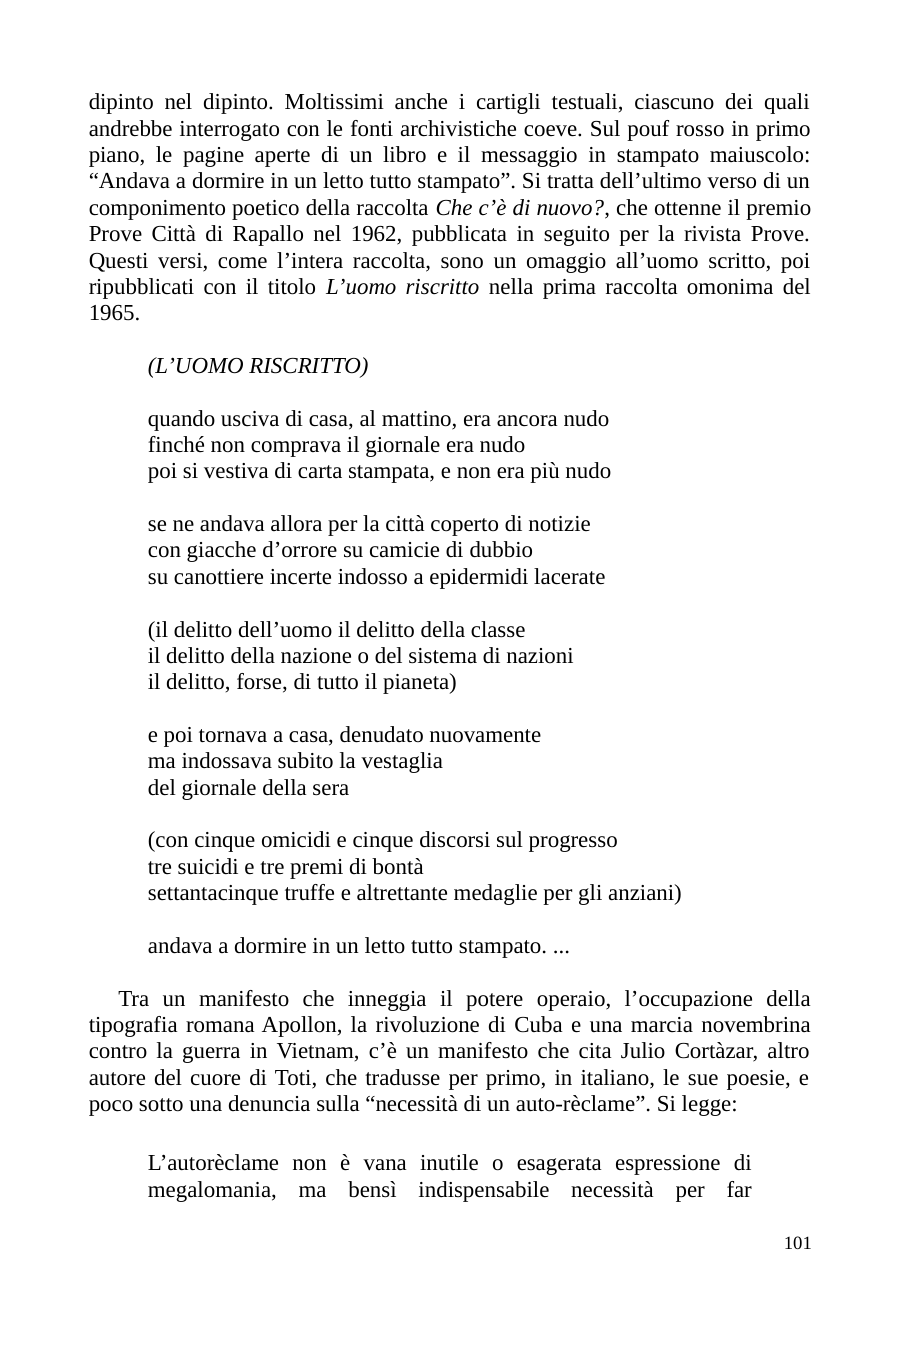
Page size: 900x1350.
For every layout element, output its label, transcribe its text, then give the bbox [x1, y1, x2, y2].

text il delitto, forse, di tutto il pianeta) [148, 668, 752, 695]
text quando usciva di casa, al mattino, era ancora nudo [148, 405, 752, 431]
text (L’UOMO RISCRITTO) [148, 352, 752, 378]
text (con cinque omicidi e cinque discorsi sul progresso [148, 826, 752, 853]
text ma indossava subito la vestaglia [148, 747, 752, 774]
text L’autorèclame non è vana inutile o esagerata espressione di megalomania, ma bensì indispensabile necessità per far [148, 1149, 752, 1202]
text Tra un manifesto che inneggia il potere operaio, l’occupazione della tipografia romana Apollon, la rivoluzione di Cuba e una marcia novembrina contro la guerra in Vietnam, c’è un manifesto che cita Julio Cortàzar, altro autore del cuore di Toti, che tradusse per primo, in italiano, le sue poesie, e poco sotto una denuncia sulla “necessità di un auto-rèclame”. Si legge: [88, 984, 811, 1116]
text andava a dormire in un letto tutto stampato. ... [148, 932, 752, 958]
text dipinto nel dipinto. Moltissimi anche i cartigli testuali, ciascuno dei quali andrebbe interrogato con le fonti archivistiche coeve. Sul pouf rosso in primo piano, le pagine aperte di un libro e il messaggio in stampato maiuscolo: “Andava a dormire in un letto tutto stampato”. Si tratta dell’ultimo verso di un componimento poetico della raccolta Che c’è di nuovo?, che ottenne il premio Prove Città di Rapallo nel 1962, pubblicata in seguito per la rivista Prove. Questi versi, come l’intera raccolta, sono un omaggio all’uomo scritto, poi ripubblicati con il titolo L’uomo riscritto nella prima raccolta omonima del 1965. [88, 88, 811, 326]
text il delitto della nazione o del sistema di nazioni [148, 642, 752, 668]
text del giornale della sera [148, 774, 752, 800]
text se ne andava allora per la città coperto di notizie [148, 510, 752, 537]
text (il delitto dell’uomo il delitto della classe [148, 616, 752, 642]
text tre suicidi e tre premi di bontà [148, 853, 752, 879]
text settantacinque truffe e altrettante medaglie per gli anziani) [148, 879, 752, 906]
text con giacche d’orrore su camicie di dubbio [148, 537, 752, 563]
text su canottiere incerte indosso a epidermidi lacerate [148, 563, 752, 589]
text e poi tornava a casa, denudato nuovamente [148, 721, 752, 747]
text poi si vestiva di carta stampata, e non era più nudo [148, 457, 752, 484]
text finché non comprava il giornale era nudo [148, 431, 752, 457]
